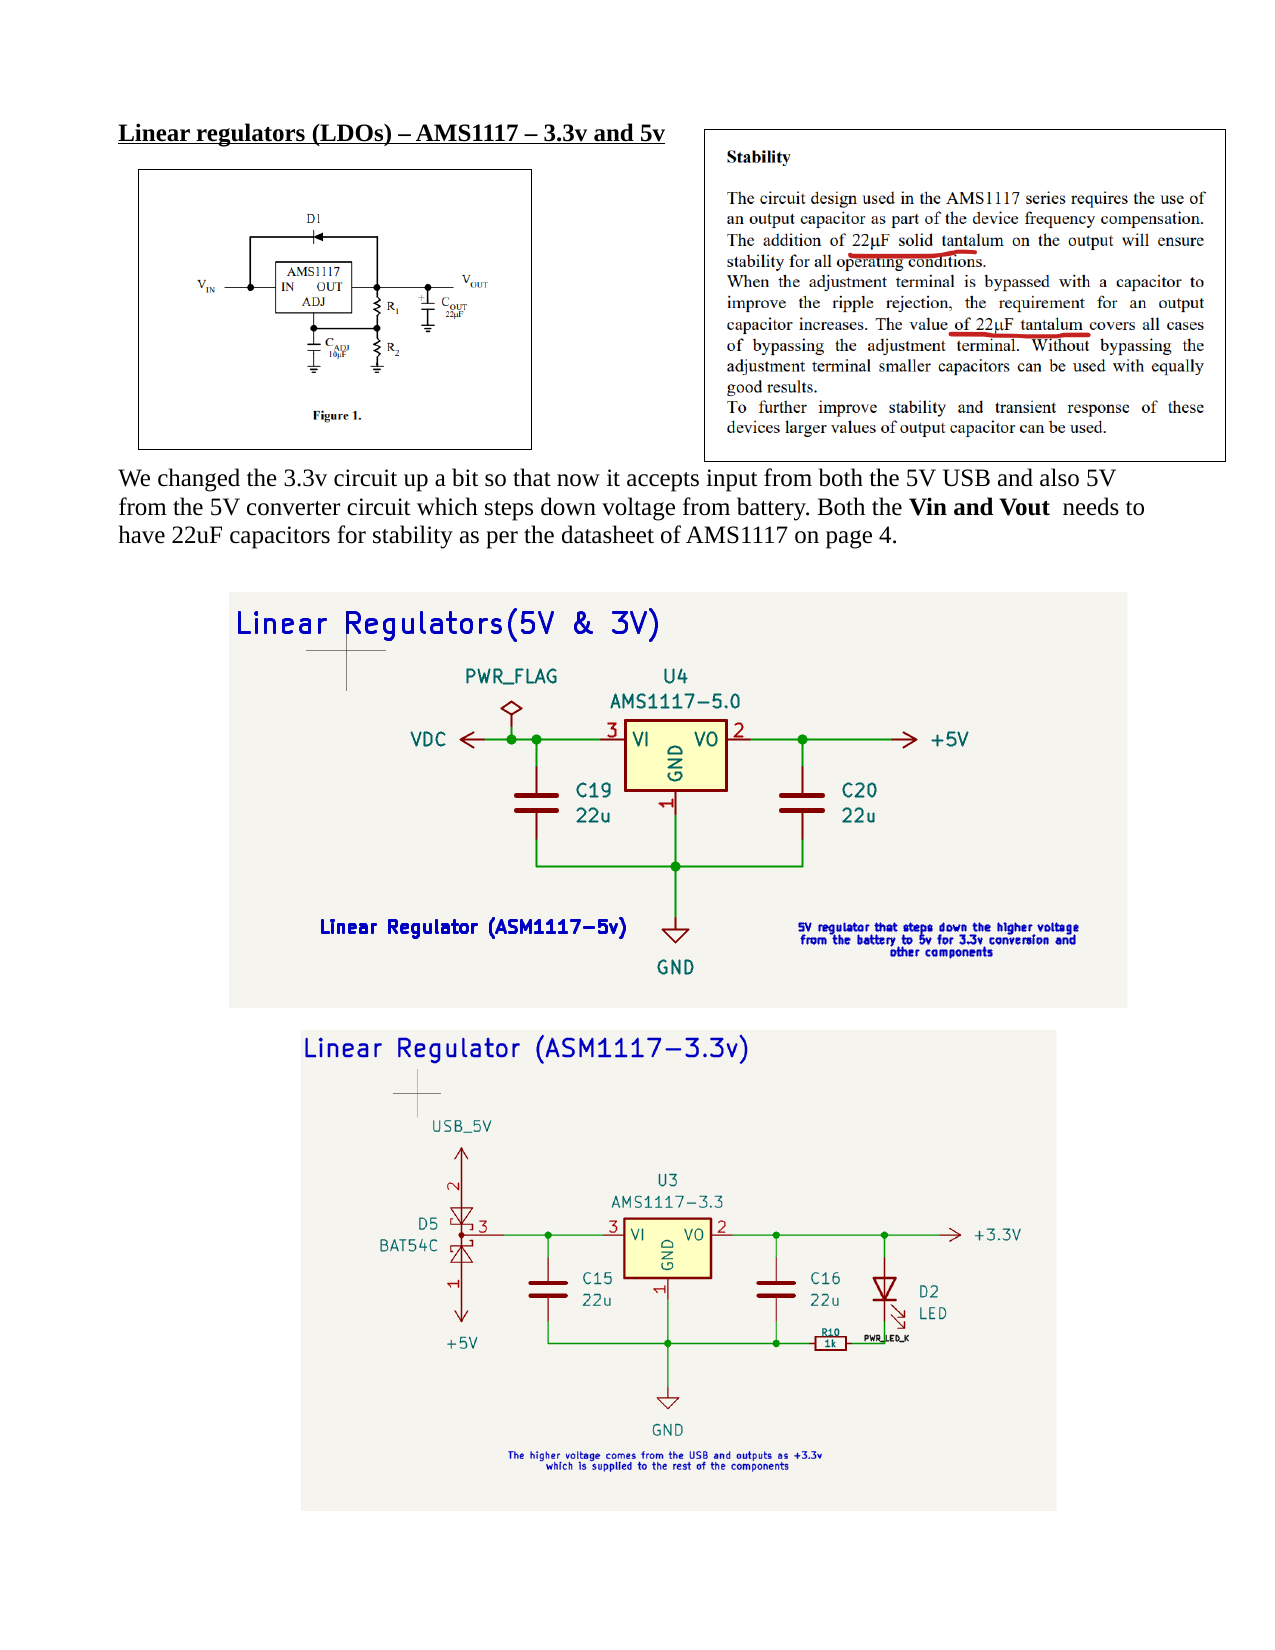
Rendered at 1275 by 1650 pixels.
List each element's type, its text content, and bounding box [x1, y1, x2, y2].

picture [300, 1030, 1057, 1511]
text We changed the 3.3v circuit up a bit so that now it accepts input from both the 5V USB and also 5V from the 5V converter circuit which steps down voltage from battery. Both the Vin and Vout needs to have 22uF capacitors for stability as per the datasheet of AMS1117 on page 4. [118, 147, 1157, 549]
text Linear regulators (LDOs) – AMS1117 – 3.3v and 5v [118, 118, 1157, 132]
picture [141, 172, 529, 446]
picture [229, 592, 1128, 1008]
picture [706, 132, 1222, 459]
text [705, 130, 1225, 461]
